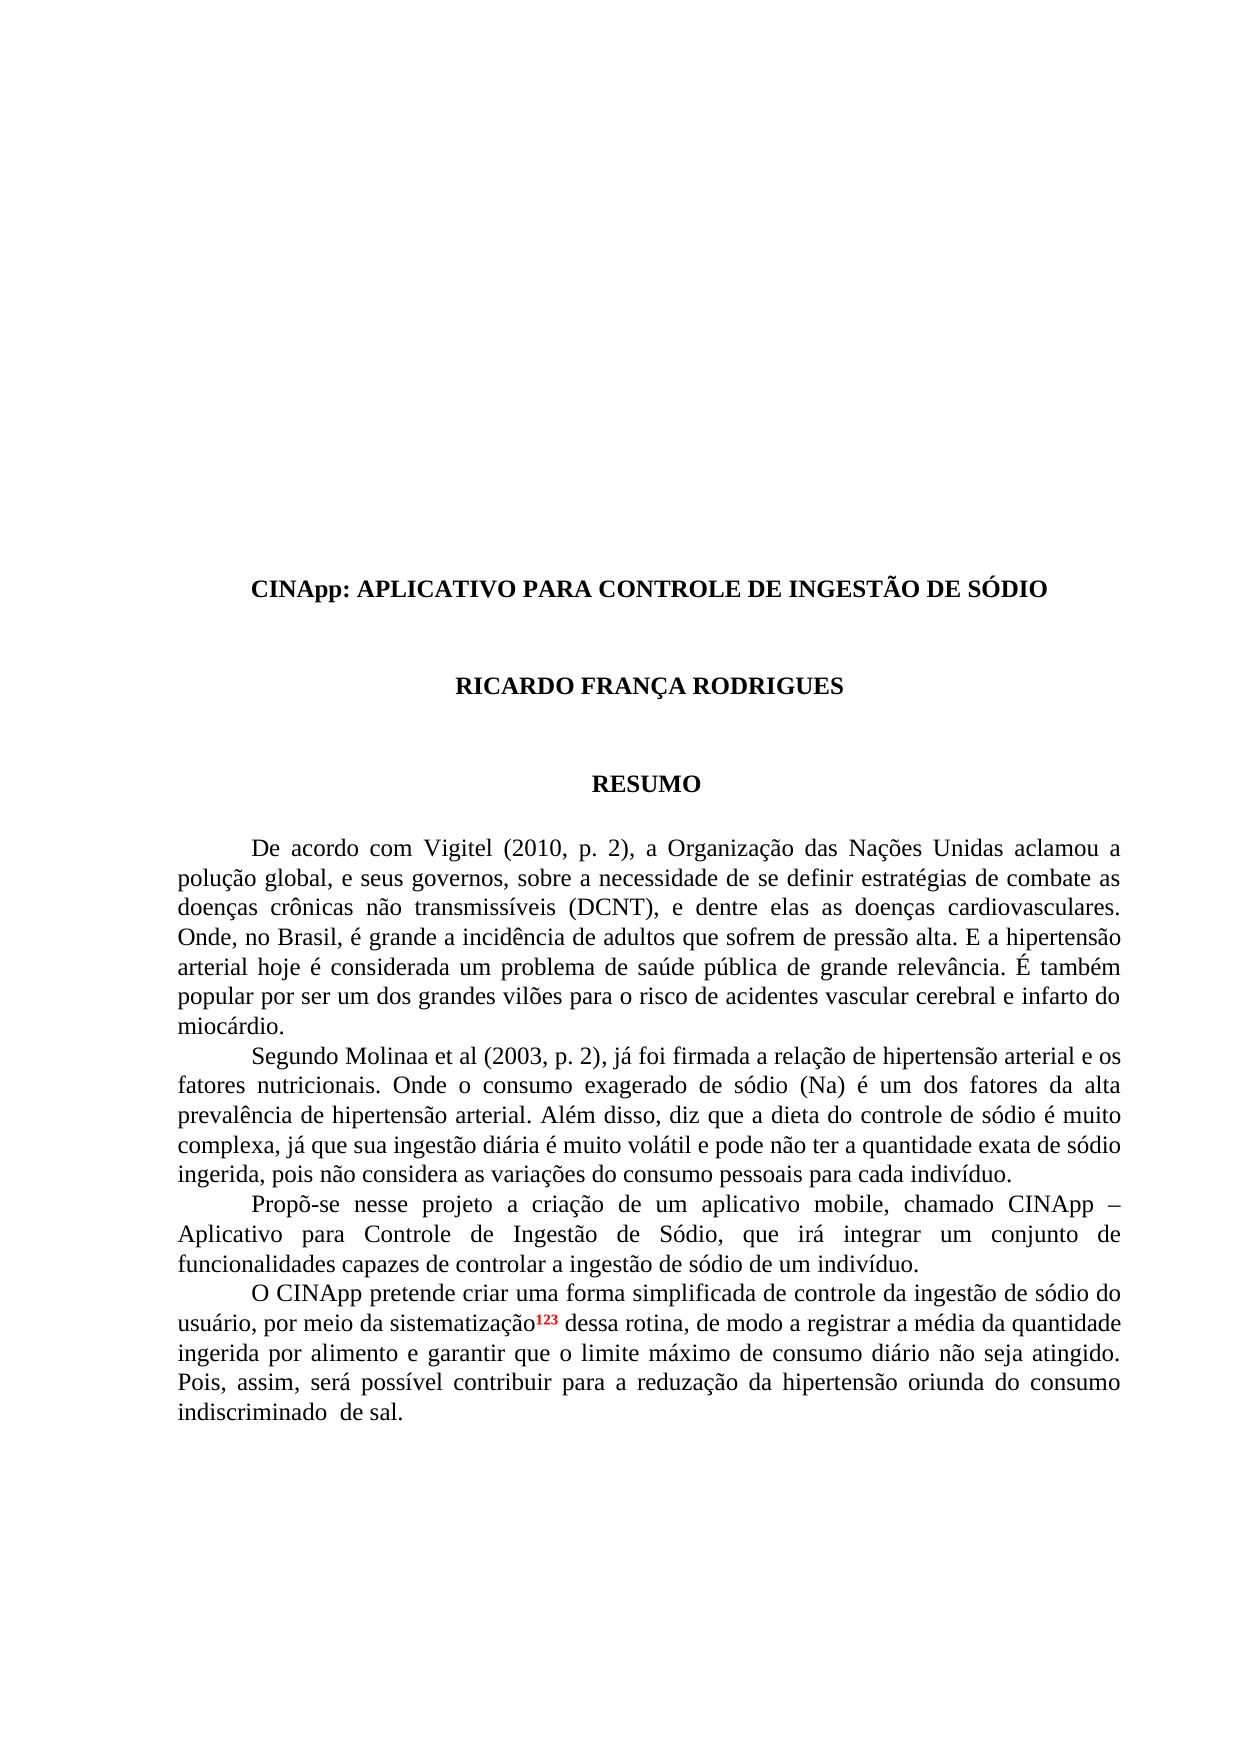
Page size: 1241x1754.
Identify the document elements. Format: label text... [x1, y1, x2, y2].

text RESUMO [177, 768, 1122, 798]
text O CINApp pretende criar uma forma simplificada de controle da ingestão de sódio do usuário, por meio da sistematização¹²³ dessa rotina, de modo a registrar a média da quantidade ingerida por alimento e garantir que o limite máximo de consumo diário não seja atingido. Pois, assim, será possível contribuir para a reduzação da hipertensão oriunda do consumo indiscriminado de sal. [177, 1277, 1122, 1426]
text CINApp: APLICATIVO PARA CONTROLE DE INGESTÃO DE SÓDIO [177, 573, 1122, 602]
text De acordo com Vigitel (2010, p. 2), a Organização das Nações Unidas aclamou a polução global, e seus governos, sobre a necessidade de se definir estratégias de combate as doenças crônicas não transmissíveis (DCNT), e dentre elas as doenças cardiovasculares. Onde, no Brasil, é grande a incidência de adultos que sofrem de pressão alta. E a hipertensão arterial hoje é considerada um problema de saúde pública de grande relevância. É também popular por ser um dos grandes vilões para o risco de acidentes vascular cerebral e infarto do miocárdio. [177, 832, 1122, 1040]
text RICARDO FRANÇA RODRIGUES [177, 671, 1122, 700]
text Propõ-se nesse projeto a criação de um aplicativo mobile, chamado CINApp – Aplicativo para Controle de Ingestão de Sódio, que irá integrar um conjunto de funcionalidades capazes de controlar a ingestão de sódio de um indivíduo. [177, 1188, 1122, 1277]
text Segundo Molinaa et al (2003, p. 2), já foi firmada a relação de hipertensão arterial e os fatores nutricionais. Onde o consumo exagerado de sódio (Na) é um dos fatores da alta prevalência de hipertensão arterial. Além disso, diz que a dieta do controle de sódio é muito complexa, já que sua ingestão diária é muito volátil e pode não ter a quantidade exata de sódio ingerida, pois não considera as variações do consumo pessoais para cada indivíduo. [177, 1040, 1122, 1188]
